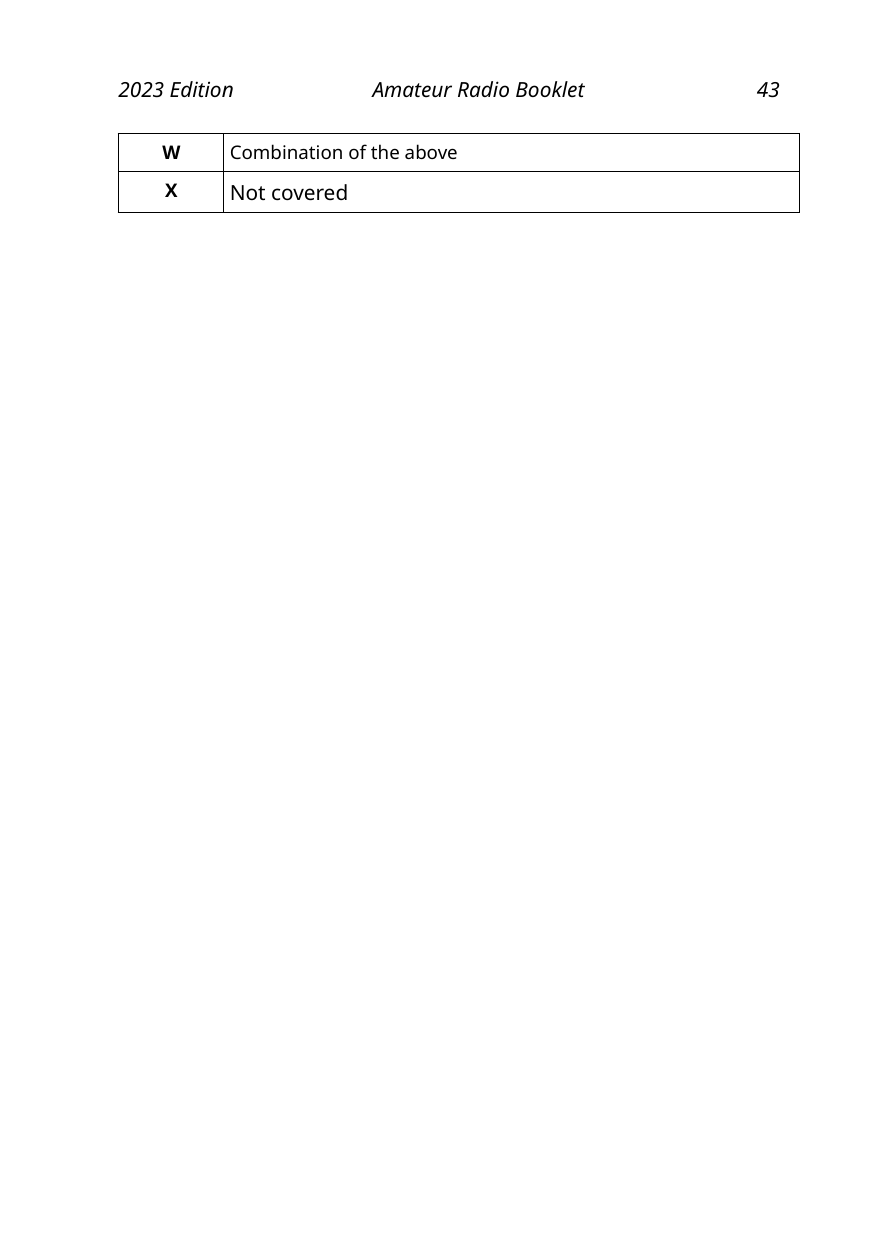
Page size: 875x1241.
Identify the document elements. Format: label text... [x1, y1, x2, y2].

table_cell Combination of the above [224, 134, 799, 171]
table_cell W [119, 134, 223, 171]
table_cell X [119, 172, 223, 212]
table_cell Not covered [224, 172, 799, 212]
